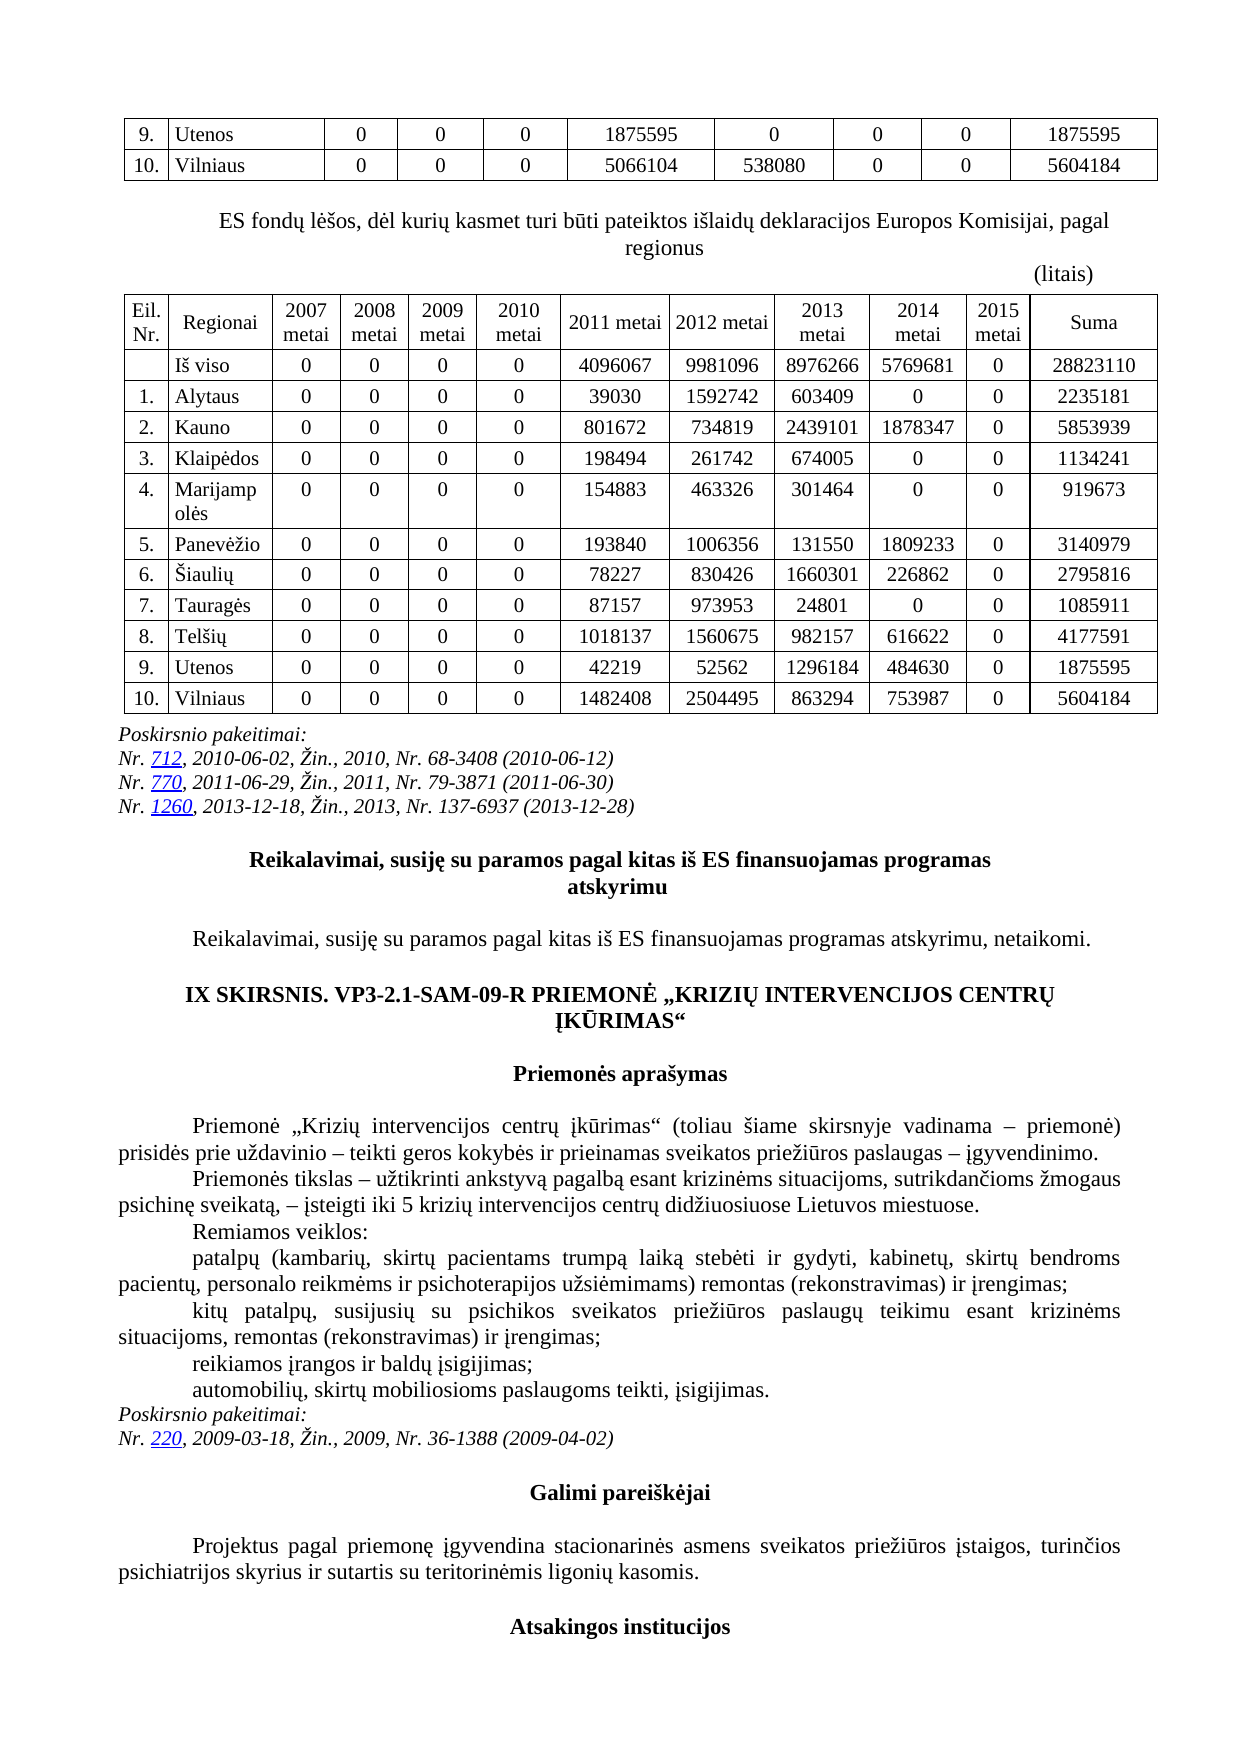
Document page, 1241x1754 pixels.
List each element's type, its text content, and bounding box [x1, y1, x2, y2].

table_header 2008 metai [341, 295, 408, 349]
table_cell Marijampolės [169, 474, 272, 527]
table_cell 0 [967, 621, 1029, 651]
table_cell 2439101 [775, 412, 869, 442]
table_cell 0 [967, 683, 1029, 713]
table_cell 8. [125, 621, 168, 651]
table_cell 0 [341, 683, 408, 713]
table_cell 0 [409, 621, 476, 651]
table_cell 0 [409, 652, 476, 682]
table_cell 1875595 [1031, 652, 1157, 682]
table_cell 0 [273, 590, 340, 620]
table_cell 674005 [775, 443, 869, 472]
table_cell 0 [409, 443, 476, 472]
table_cell 0 [409, 474, 476, 527]
table_cell 973953 [670, 590, 774, 620]
table_cell 0 [477, 590, 560, 620]
table_header Regionai [169, 295, 272, 349]
table_cell Utenos [169, 652, 272, 682]
table_cell 0 [922, 119, 1010, 149]
table_cell 0 [409, 590, 476, 620]
text Projektus pagal priemonę įgyvendina stacionarinės asmens sveikatos priežiūros įstaigos, turinčios psichiatrijos skyrius ir sutartis su teritorinėmis ligonių kasomis. [118, 1532, 1122, 1584]
table_cell Kauno [169, 412, 272, 442]
table_cell Iš viso [169, 350, 272, 380]
text reikiamos įrangos ir baldų įsigijimas; [118, 1349, 1122, 1376]
table_header 2009 metai [409, 295, 476, 349]
table_cell 0 [409, 683, 476, 713]
table_cell 1875595 [1011, 119, 1157, 149]
table_cell 801672 [561, 412, 669, 442]
table_cell 616622 [870, 621, 966, 651]
table_cell 0 [273, 621, 340, 651]
table_cell 0 [870, 381, 966, 411]
table_cell 1660301 [775, 560, 869, 589]
table_cell 0 [409, 560, 476, 589]
table_cell 0 [967, 529, 1029, 558]
text Reikalavimai, susiję su paramos pagal kitas iš ES finansuojamas programas atskyrimu [118, 846, 1122, 899]
table_cell 0 [477, 652, 560, 682]
table_cell 0 [273, 652, 340, 682]
table_cell 1085911 [1031, 590, 1157, 620]
table_cell 0 [273, 443, 340, 472]
table_cell 0 [273, 381, 340, 411]
text (litais) [118, 260, 1122, 286]
table_cell 0 [273, 474, 340, 527]
table_cell 0 [409, 381, 476, 411]
table_cell 0 [834, 150, 921, 180]
text Nr. 220, 2009-03-18, Žin., 2009, Nr. 36-1388 (2009-04-02) [118, 1426, 1122, 1450]
table_cell 0 [967, 443, 1029, 472]
text ES fondų lėšos, dėl kurių kasmet turi būti pateiktos išlaidų deklaracijos Europos Komisijai, pagal regionus [207, 207, 1122, 260]
table_cell 0 [477, 350, 560, 380]
table_header Eil. Nr. [125, 295, 168, 349]
text Nr. 770, 2011-06-29, Žin., 2011, Nr. 79-3871 (2011-06-30) [118, 769, 1122, 794]
table_header 2015 metai [967, 295, 1029, 349]
table_cell 0 [922, 150, 1010, 180]
table_cell 0 [341, 443, 408, 472]
text automobilių, skirtų mobiliosioms paslaugoms teikti, įsigijimas. [118, 1376, 1122, 1402]
table_cell 0 [967, 350, 1029, 380]
table_cell 0 [967, 381, 1029, 411]
table_cell 0 [325, 119, 397, 149]
text Reikalavimai, susiję su paramos pagal kitas iš ES finansuojamas programas atskyrimu, netaikomi. [118, 926, 1122, 952]
table_cell 0 [477, 474, 560, 527]
table_cell 0 [967, 590, 1029, 620]
table_cell 2235181 [1031, 381, 1157, 411]
table_cell 24801 [775, 590, 869, 620]
table_cell 1134241 [1031, 443, 1157, 472]
table_cell 9. [125, 119, 168, 149]
table_cell 1006356 [670, 529, 774, 558]
table_cell 301464 [775, 474, 869, 527]
table_header 2011 metai [561, 295, 669, 349]
table_cell 0 [341, 474, 408, 527]
table_cell 28823110 [1031, 350, 1157, 380]
table_cell 0 [484, 119, 567, 149]
table_cell 603409 [775, 381, 869, 411]
table_cell 1018137 [561, 621, 669, 651]
table_cell Šiaulių [169, 560, 272, 589]
text Remiamos veiklos: [118, 1218, 1122, 1244]
table_cell 0 [477, 443, 560, 472]
table_cell [125, 350, 168, 380]
table_cell 0 [273, 560, 340, 589]
table_cell 0 [967, 560, 1029, 589]
table_cell 1. [125, 381, 168, 411]
table_cell 0 [273, 683, 340, 713]
table_cell 863294 [775, 683, 869, 713]
table_cell 1592742 [670, 381, 774, 411]
table_cell Utenos [169, 119, 324, 149]
table_cell 0 [870, 443, 966, 472]
table_cell 5604184 [1031, 683, 1157, 713]
table_cell 154883 [561, 474, 669, 527]
table_cell 1482408 [561, 683, 669, 713]
table_cell 4. [125, 474, 168, 527]
table_cell Klaipėdos [169, 443, 272, 472]
table_cell 0 [967, 474, 1029, 527]
table_cell 0 [409, 412, 476, 442]
table_cell 0 [341, 652, 408, 682]
table_cell 0 [870, 474, 966, 527]
table_cell 198494 [561, 443, 669, 472]
table_cell 261742 [670, 443, 774, 472]
table_cell 0 [477, 621, 560, 651]
text Nr. 712, 2010-06-02, Žin., 2010, Nr. 68-3408 (2010-06-12) [118, 746, 1122, 769]
table_cell 2504495 [670, 683, 774, 713]
table_cell 8976266 [775, 350, 869, 380]
table_cell 830426 [670, 560, 774, 589]
table_cell 0 [484, 150, 567, 180]
table_cell 0 [834, 119, 921, 149]
table_cell 226862 [870, 560, 966, 589]
table_cell 0 [341, 412, 408, 442]
table_cell 0 [398, 119, 483, 149]
text Priemonė „Krizių intervencijos centrų įkūrimas“ (toliau šiame skirsnyje vadinama – priemonė) prisidės prie uždavinio – teikti geros kokybės ir prieinamas sveikatos priežiūros paslaugas – įgyvendinimo. [118, 1112, 1122, 1165]
table_cell 0 [967, 412, 1029, 442]
table_header 2014 metai [870, 295, 966, 349]
table_cell 0 [870, 590, 966, 620]
table_cell 0 [477, 560, 560, 589]
table_cell 39030 [561, 381, 669, 411]
table_header 2007 metai [273, 295, 340, 349]
table_cell 1878347 [870, 412, 966, 442]
table_cell 0 [409, 529, 476, 558]
table_cell 0 [341, 621, 408, 651]
table_cell 0 [341, 529, 408, 558]
table_cell 10. [125, 150, 168, 180]
table_cell 78227 [561, 560, 669, 589]
table_cell 7. [125, 590, 168, 620]
table_cell 0 [273, 350, 340, 380]
table_cell 0 [341, 590, 408, 620]
table_cell 0 [967, 652, 1029, 682]
table_cell 0 [477, 412, 560, 442]
text Atsakingos institucijos [118, 1613, 1122, 1640]
text Priemonės tikslas – užtikrinti ankstyvą pagalbą esant krizinėms situacijoms, sutrikdančioms žmogaus psichinę sveikatą, – įsteigti iki 5 krizių intervencijos centrų didžiuosiuose Lietuvos miestuose. [118, 1165, 1122, 1218]
table_cell 87157 [561, 590, 669, 620]
table_cell 5066104 [568, 150, 714, 180]
text Nr. 1260, 2013-12-18, Žin., 2013, Nr. 137-6937 (2013-12-28) [118, 794, 1122, 818]
table_cell 3140979 [1031, 529, 1157, 558]
table_cell 2795816 [1031, 560, 1157, 589]
table_cell 734819 [670, 412, 774, 442]
table_cell 0 [325, 150, 397, 180]
table_cell 1560675 [670, 621, 774, 651]
table_cell 5. [125, 529, 168, 558]
table_cell 131550 [775, 529, 869, 558]
table_cell 52562 [670, 652, 774, 682]
text patalpų (kambarių, skirtų pacientams trumpą laiką stebėti ir gydyti, kabinetų, skirtų bendroms pacientų, personalo reikmėms ir psichoterapijos užsiėmimams) remontas (rekonstravimas) ir įrengimas; [118, 1244, 1122, 1297]
table_cell Telšių [169, 621, 272, 651]
table_cell 5853939 [1031, 412, 1157, 442]
table_cell 2. [125, 412, 168, 442]
table_cell 1296184 [775, 652, 869, 682]
table_cell 9981096 [670, 350, 774, 380]
table_cell 982157 [775, 621, 869, 651]
table_cell Vilniaus [169, 150, 324, 180]
table_header 2012 metai [670, 295, 774, 349]
table_cell 538080 [715, 150, 833, 180]
table_cell Vilniaus [169, 683, 272, 713]
text Poskirsnio pakeitimai: [118, 1402, 1122, 1426]
table_cell 0 [477, 529, 560, 558]
table_cell 919673 [1031, 474, 1157, 527]
table_cell 484630 [870, 652, 966, 682]
table_cell Alytaus [169, 381, 272, 411]
table_cell 3. [125, 443, 168, 472]
table_cell 1809233 [870, 529, 966, 558]
table_cell 0 [398, 150, 483, 180]
text Priemonės aprašymas [118, 1060, 1122, 1086]
table_cell 4096067 [561, 350, 669, 380]
table_header 2010 metai [477, 295, 560, 349]
table_cell 0 [477, 683, 560, 713]
table_cell 5769681 [870, 350, 966, 380]
table_cell Panevėžio [169, 529, 272, 558]
table_cell 0 [273, 412, 340, 442]
table_cell 6. [125, 560, 168, 589]
table_cell Tauragės [169, 590, 272, 620]
table_cell 42219 [561, 652, 669, 682]
table_cell 4177591 [1031, 621, 1157, 651]
table_cell 0 [341, 381, 408, 411]
text Poskirsnio pakeitimai: [118, 721, 1122, 746]
table_header Suma [1031, 295, 1157, 349]
table_cell 0 [341, 350, 408, 380]
table_cell 5604184 [1011, 150, 1157, 180]
text Galimi pareiškėjai [118, 1479, 1122, 1506]
table_cell 463326 [670, 474, 774, 527]
table_cell 10. [125, 683, 168, 713]
table_header 2013 metai [775, 295, 869, 349]
text kitų patalpų, susijusių su psichikos sveikatos priežiūros paslaugų teikimu esant krizinėms situacijoms, remontas (rekonstravimas) ir įrengimas; [118, 1297, 1122, 1349]
text IX SKIRSNIS. VP3-2.1-SAM-09-R PRIEMONĖ „KRIZIŲ INTERVENCIJOS CENTRŲ ĮKŪRIMAS“ [118, 981, 1122, 1033]
table_cell 0 [409, 350, 476, 380]
table_cell 753987 [870, 683, 966, 713]
table_cell 193840 [561, 529, 669, 558]
table_cell 1875595 [568, 119, 714, 149]
table_cell 9. [125, 652, 168, 682]
table_cell 0 [477, 381, 560, 411]
table_cell 0 [273, 529, 340, 558]
table_cell 0 [715, 119, 833, 149]
table_cell 0 [341, 560, 408, 589]
